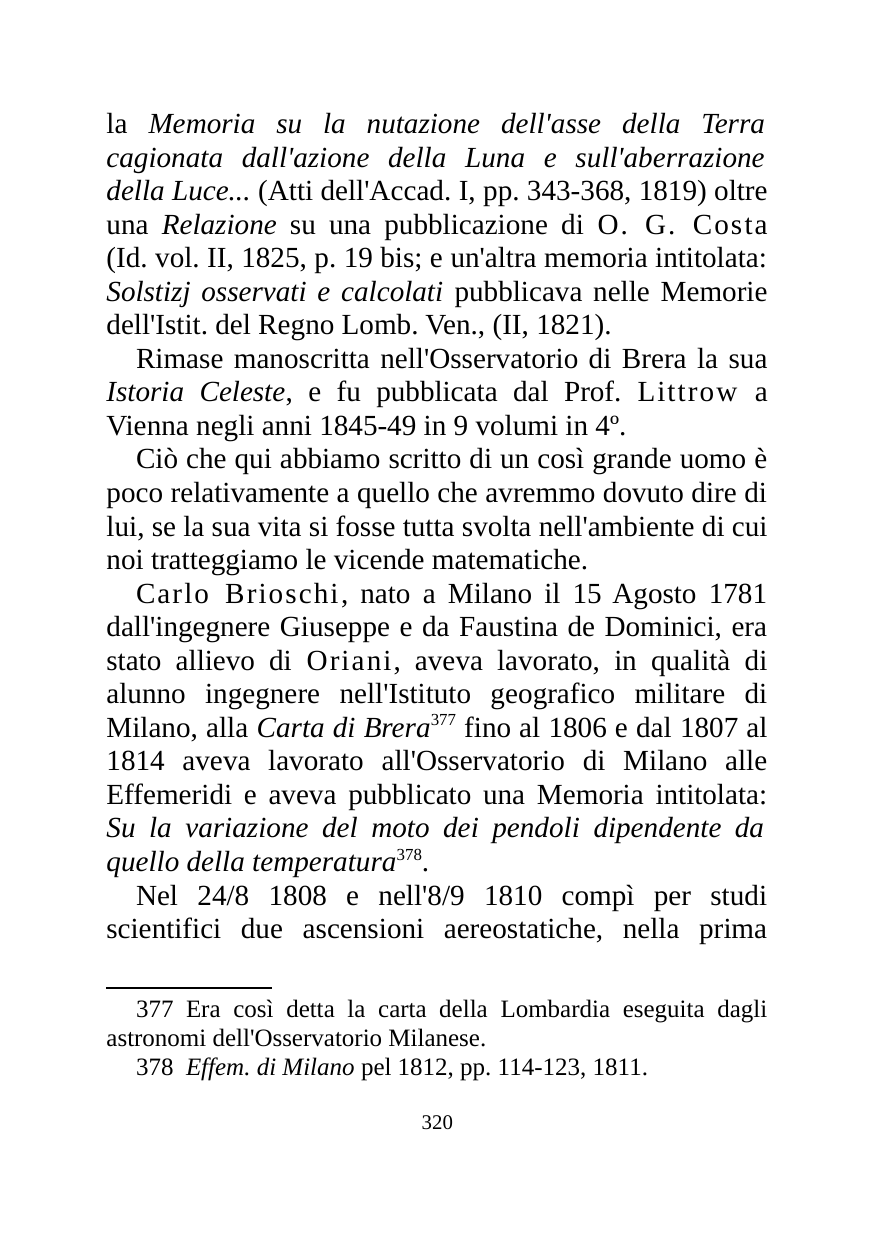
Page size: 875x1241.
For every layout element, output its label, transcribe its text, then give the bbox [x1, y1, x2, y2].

text Effem. di Milano pel 1812, pp. 114-123, 1811. [106, 1052, 768, 1080]
text Carlo Brioschi, nato a Milano il 15 Agosto 1781 dall'ingegnere Giuseppe e da Faustina de Dominici, era stato allievo di Oriani, aveva lavorato, in qualità di alunno ingegnere nell'Istituto geografico militare di Milano, alla Carta di Brera fino al 1806 e dal 1807 al 1814 aveva lavorato all'Osservatorio di Milano alle Effemeridi e aveva pubblicato una Memoria intitolata: Su la variazione del moto dei pendoli dipendente da quello della temperatura. [106, 576, 768, 878]
text la Memoria su la nutazione dell'asse della Terra cagionata dall'azione della Luna e sull'aberrazione della Luce... (Atti dell'Accad. I, pp. 343-368, 1819) oltre una Relazione su una pubblicazione di O. G. Costa (Id. vol. II, 1825, p. 19 bis; e un'altra memoria intitolata: Solstizj osservati e calcolati pubblicava nelle Memorie dell'Istit. del Regno Lomb. Ven., (II, 1821). [106, 106, 768, 341]
text Ciò che qui abbiamo scritto di un così grande uomo è poco relativamente a quello che avremmo dovuto dire di lui, se la sua vita si fosse tutta svolta nell'ambiente di cui noi tratteggiamo le vicende matematiche. [106, 442, 768, 576]
text Nel 24/8 1808 e nell'8/9 1810 compì per studi scientifici due ascensioni aereostatiche, nella prima [106, 878, 768, 945]
text Era così detta la carta della Lombardia eseguita dagli astronomi dell'Osservatorio Milanese. [106, 994, 768, 1052]
text Rimase manoscritta nell'Osservatorio di Brera la sua Istoria Celeste, e fu pubblicata dal Prof. Littrow a Vienna negli anni 1845-49 in 9 volumi in 4º. [106, 341, 768, 442]
